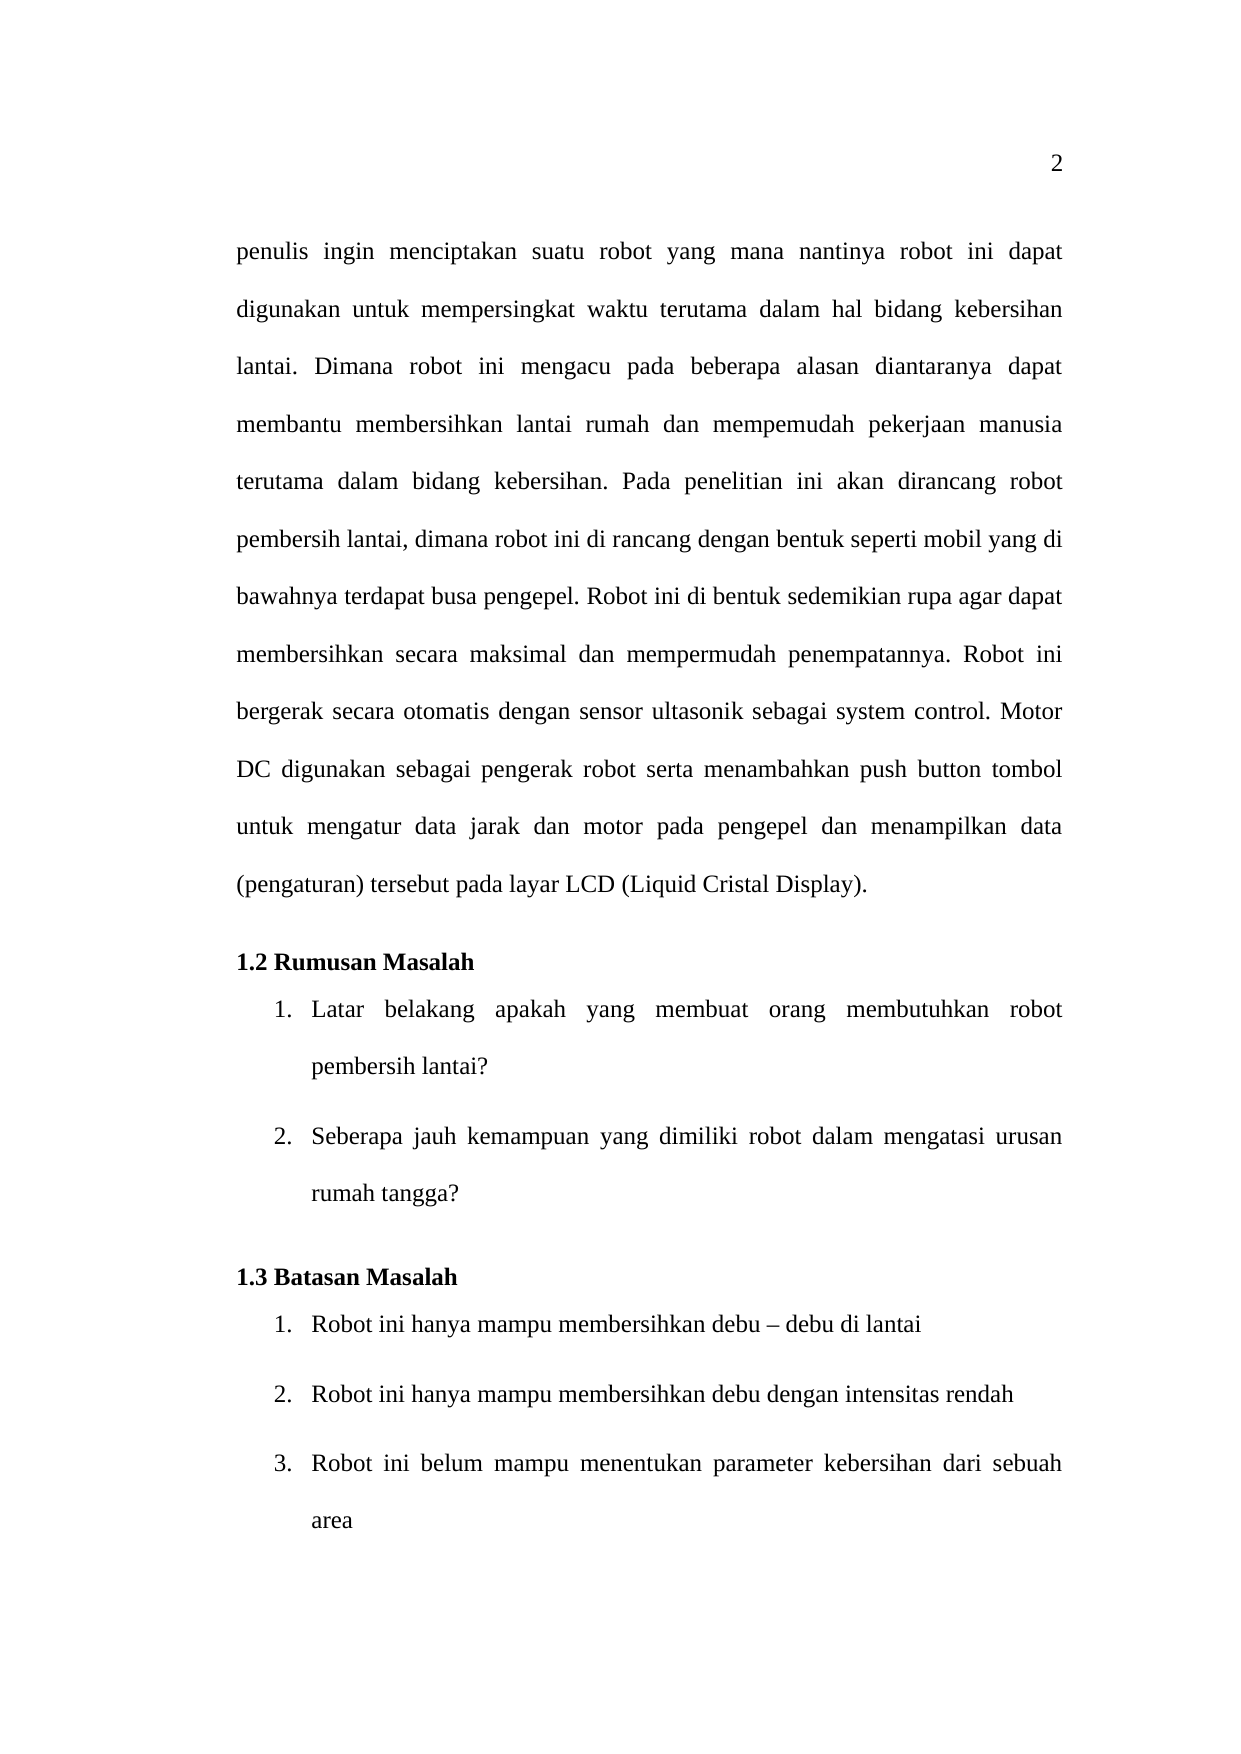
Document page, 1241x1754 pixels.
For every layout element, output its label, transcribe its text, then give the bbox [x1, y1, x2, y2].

list Robot ini hanya mampu membersihkan debu – debu di lantai [274, 1309, 1063, 1338]
list Seberapa jauh kemampuan yang dimiliki robot dalam mengatasi urusan rumah tangga? [274, 1121, 1063, 1207]
subtitle Batasan Masalah [236, 1262, 1063, 1291]
list Robot ini hanya mampu membersihkan debu dengan intensitas rendah [274, 1379, 1063, 1407]
text penulis ingin menciptakan suatu robot yang mana nantinya robot ini dapat digunakan untuk mempersingkat waktu terutama dalam hal bidang kebersihan lantai. Dimana robot ini mengacu pada beberapa alasan diantaranya dapat membantu membersihkan lantai rumah dan mempemudah pekerjaan manusia terutama dalam bidang kebersihan. Pada penelitian ini akan dirancang robot pembersih lantai, dimana robot ini di rancang dengan bentuk seperti mobil yang di bawahnya terdapat busa pengepel. Robot ini di bentuk sedemikian rupa agar dapat membersihkan secara maksimal dan mempermudah penempatannya. Robot ini bergerak secara otomatis dengan sensor ultasonik sebagai system control. Motor DC digunakan sebagai pengerak robot serta menambahkan push button tombol untuk mengatur data jarak dan motor pada pengepel dan menampilkan data (pengaturan) tersebut pada layar LCD (Liquid Cristal Display). [236, 236, 1063, 897]
list Robot ini belum mampu menentukan parameter kebersihan dari sebuah area [274, 1448, 1063, 1534]
subtitle Rumusan Masalah [236, 947, 1063, 976]
list Latar belakang apakah yang membuat orang membutuhkan robot pembersih lantai? [274, 994, 1063, 1080]
